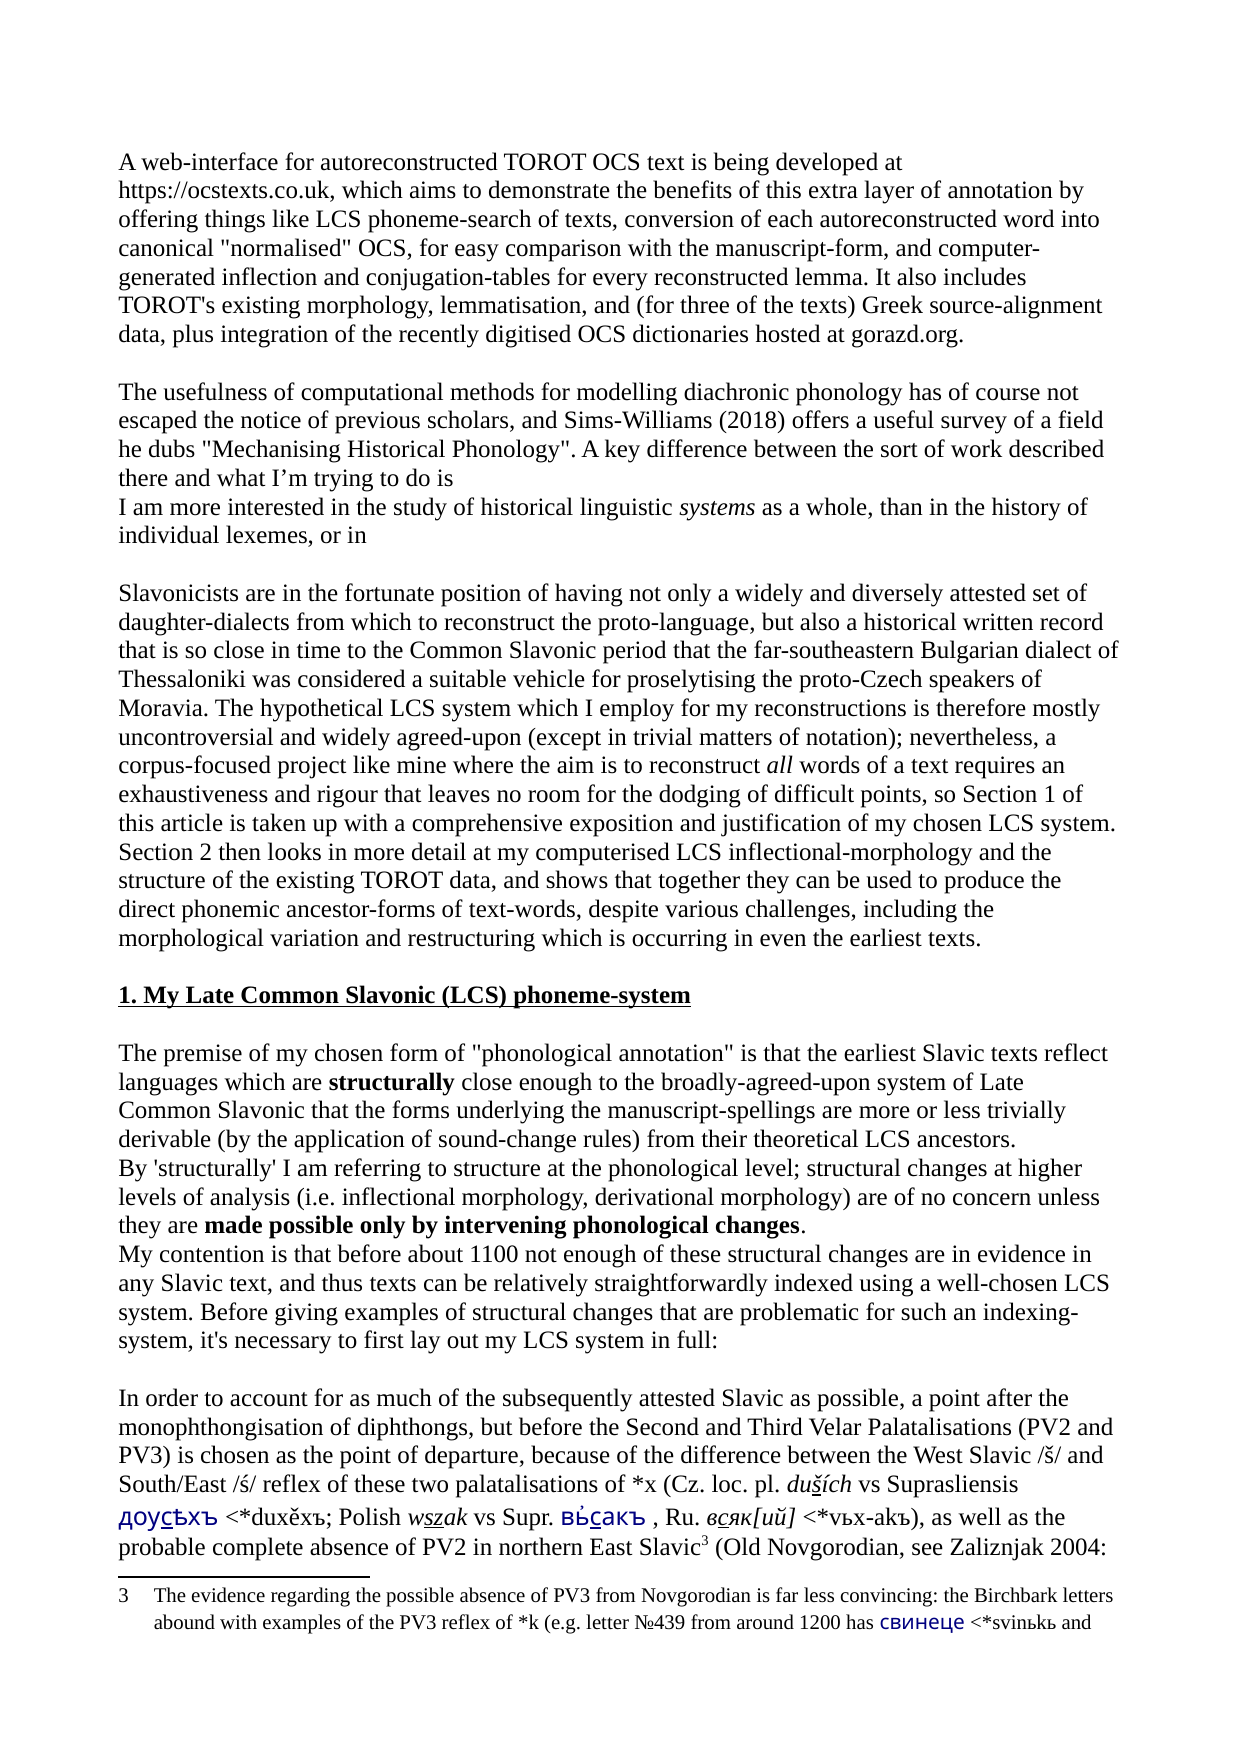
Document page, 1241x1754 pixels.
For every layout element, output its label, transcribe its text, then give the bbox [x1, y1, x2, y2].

text I am more interested in the study of historical linguistic systems as a whole, than in the history of individual lexemes, or in [118, 492, 1122, 549]
text 1. My Late Common Slavonic (LCS) phoneme-system [118, 981, 1122, 1009]
text Slavonicists are in the fortunate position of having not only a widely and diversely attested set of daughter-dialects from which to reconstruct the proto-language, but also a historical written record that is so close in time to the Common Slavonic period that the far-southeastern Bulgarian dialect of Thessaloniki was considered a suitable vehicle for proselytising the proto-Czech speakers of Moravia. The hypothetical LCS system which I employ for my reconstructions is therefore mostly uncontroversial and widely agreed-upon (except in trivial matters of notation); nevertheless, a corpus-focused project like mine where the aim is to reconstruct all words of a text requires an exhaustiveness and rigour that leaves no room for the dodging of difficult points, so Section 1 of this article is taken up with a comprehensive exposition and justification of my chosen LCS system. Section 2 then looks in more detail at my computerised LCS inflectional-morphology and the structure of the existing TOROT data, and shows that together they can be used to produce the direct phonemic ancestor-forms of text-words, despite various challenges, including the morphological variation and restructuring which is occurring in even the earliest texts. [118, 578, 1122, 952]
text The usefulness of computational methods for modelling diachronic phonology has of course not escaped the notice of previous scholars, and Sims-Williams (2018) offers a useful survey of a field he dubs "Mechanising Historical Phonology". A key difference between the sort of work described there and what I’m trying to do is [118, 377, 1122, 492]
text By 'structurally' I am referring to structure at the phonological level; structural changes at higher levels of analysis (i.e. inflectional morphology, derivational morphology) are of no concern unless they are made possible only by intervening phonological changes. [118, 1153, 1122, 1239]
text In order to account for as much of the subsequently attested Slavic as possible, a point after the monophthongisation of diphthongs, but before the Second and Third Velar Palatalisations (PV2 and PV3) is chosen as the point of departure, because of the difference between the West Slavic /š/ and South/East /ś/ reflex of these two palatalisations of *x (Cz. loc. pl. duších vs Suprasliensis доусѣхъ <*duxěxъ; Polish wszak vs Supr. вь҆сакъ , Ru. всяк[ий] <*vьx‑akъ), as well as the probable complete absence of PV2 in northern East Slavic (Old Novgorodian, see Zaliznjak 2004: [118, 1383, 1122, 1561]
text The premise of my chosen form of "phonological annotation" is that the earliest Slavic texts reflect languages which are structurally close enough to the broadly-agreed-upon system of Late Common Slavonic that the forms underlying the manuscript-spellings are more or less trivially derivable (by the application of sound-change rules) from their theoretical LCS ancestors. [118, 1038, 1122, 1153]
text My contention is that before about 1100 not enough of these structural changes are in evidence in any Slavic text, and thus texts can be relatively straightforwardly indexed using a well-chosen LCS system. Before giving examples of structural changes that are problematic for such an indexing-system, it's necessary to first lay out my LCS system in full: [118, 1239, 1122, 1354]
text The evidence regarding the possible absence of PV3 from Novgorodian is far less convincing: the Birchbark letters abound with examples of the PV3 reflex of *k (e.g. letter №439 from around 1200 has свинеце <*svinьkь and [118, 1583, 1122, 1636]
text A web-interface for autoreconstructed TOROT OCS text is being developed at https://ocstexts.co.uk, which aims to demonstrate the benefits of this extra layer of annotation by offering things like LCS phoneme-search of texts, conversion of each autoreconstructed word into canonical "normalised" OCS, for easy comparison with the manuscript-form, and computer-generated inflection and conjugation-tables for every reconstructed lemma. It also includes TOROT's existing morphology, lemmatisation, and (for three of the texts) Greek source-alignment data, plus integration of the recently digitised OCS dictionaries hosted at gorazd.org. [118, 147, 1122, 348]
